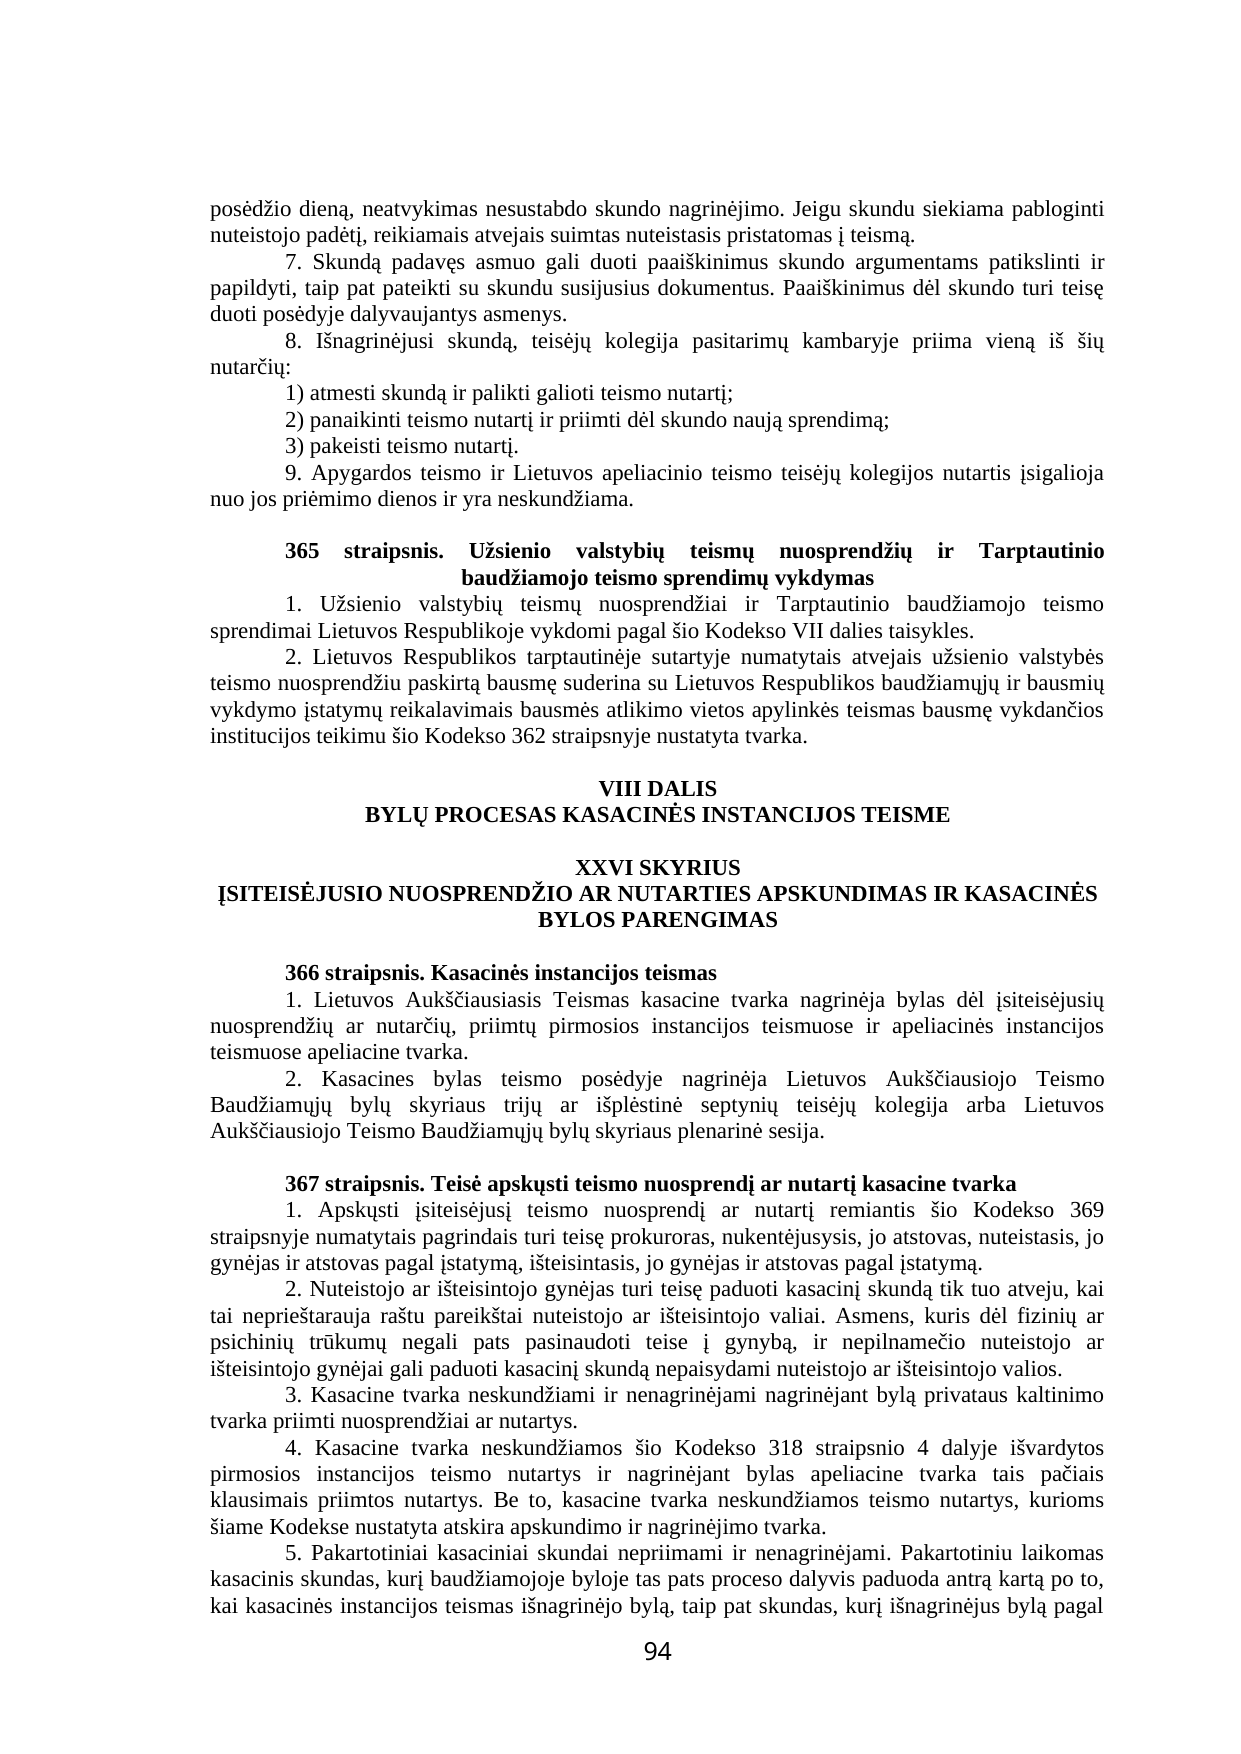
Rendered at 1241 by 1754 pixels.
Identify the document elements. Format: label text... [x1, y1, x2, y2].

text 1. Apskųsti įsiteisėjusį teismo nuosprendį ar nutartį remiantis šio Kodekso 369 straipsnyje numatytais pagrindais turi teisę prokuroras, nukentėjusysis, jo atstovas, nuteistasis, jo gynėjas ir atstovas pagal įstatymą, išteisintasis, jo gynėjas ir atstovas pagal įstatymą. [210, 1196, 1106, 1276]
text 365 straipsnis. Užsienio valstybių teismų nuosprendžių ir Tarptautinio baudžiamojo teismo sprendimų vykdymas [285, 538, 1106, 590]
text 8. Išnagrinėjusi skundą, teisėjų kolegija pasitarimų kambaryje priima vieną iš šių nutarčių: [210, 327, 1106, 379]
text 1. Lietuvos Aukščiausiasis Teismas kasacine tvarka nagrinėja bylas dėl įsiteisėjusių nuosprendžių ar nutarčių, priimtų pirmosios instancijos teismuose ir apeliacinės instancijos teismuose apeliacine tvarka. [210, 986, 1106, 1065]
text 1) atmesti skundą ir palikti galioti teismo nutartį; [210, 379, 1106, 406]
text 366 straipsnis. Kasacinės instancijos teismas [210, 959, 1106, 986]
text 4. Kasacine tvarka neskundžiamos šio Kodekso 318 straipsnio 4 dalyje išvardytos pirmosios instancijos teismo nutartys ir nagrinėjant bylas apeliacine tvarka tais pačiais klausimais priimtos nutartys. Be to, kasacine tvarka neskundžiamos teismo nutartys, kurioms šiame Kodekse nustatyta atskira apskundimo ir nagrinėjimo tvarka. [210, 1434, 1106, 1539]
text 2. Lietuvos Respublikos tarptautinėje sutartyje numatytais atvejais užsienio valstybės teismo nuosprendžiu paskirtą bausmę suderina su Lietuvos Respublikos baudžiamųjų ir bausmių vykdymo įstatymų reikalavimais bausmės atlikimo vietos apylinkės teismas bausmę vykdančios institucijos teikimu šio Kodekso 362 straipsnyje nustatyta tvarka. [210, 643, 1106, 748]
text posėdžio dieną, neatvykimas nesustabdo skundo nagrinėjimo. Jeigu skundu siekiama pabloginti nuteistojo padėtį, reikiamais atvejais suimtas nuteistasis pristatomas į teismą. [210, 195, 1106, 248]
text 2. Kasacines bylas teismo posėdyje nagrinėja Lietuvos Aukščiausiojo Teismo Baudžiamųjų bylų skyriaus trijų ar išplėstinė septynių teisėjų kolegija arba Lietuvos Aukščiausiojo Teismo Baudžiamųjų bylų skyriaus plenarinė sesija. [210, 1065, 1106, 1144]
text 3) pakeisti teismo nutartį. [210, 432, 1106, 458]
text 9. Apygardos teismo ir Lietuvos apeliacinio teismo teisėjų kolegijos nutartis įsigalioja nuo jos priėmimo dienos ir yra neskundžiama. [210, 458, 1106, 511]
text Įsiteisėjusio nuosprendžio ar nutarties apskundimas ir kasacinės bylos parengimas [210, 880, 1106, 933]
text 5. Pakartotiniai kasaciniai skundai nepriimami ir nenagrinėjami. Pakartotiniu laikomas kasacinis skundas, kurį baudžiamojoje byloje tas pats proceso dalyvis paduoda antrą kartą po to, kai kasacinės instancijos teismas išnagrinėjo bylą, taip pat skundas, kurį išnagrinėjus bylą pagal [210, 1539, 1106, 1618]
text 2. Nuteistojo ar išteisintojo gynėjas turi teisę paduoti kasacinį skundą tik tuo atveju, kai tai neprieštarauja raštu pareikštai nuteistojo ar išteisintojo valiai. Asmens, kuris dėl fizinių ar psichinių trūkumų negali pats pasinaudoti teise į gynybą, ir nepilnamečio nuteistojo ar išteisintojo gynėjai gali paduoti kasacinį skundą nepaisydami nuteistojo ar išteisintojo valios. [210, 1276, 1106, 1381]
text 367 straipsnis. Teisė apskųsti teismo nuosprendį ar nutartį kasacine tvarka [210, 1170, 1106, 1196]
text 7. Skundą padavęs asmuo gali duoti paaiškinimus skundo argumentams patikslinti ir papildyti, taip pat pateikti su skundu susijusius dokumentus. Paaiškinimus dėl skundo turi teisę duoti posėdyje dalyvaujantys asmenys. [210, 248, 1106, 327]
text 3. Kasacine tvarka neskundžiami ir nenagrinėjami nagrinėjant bylą privataus kaltinimo tvarka priimti nuosprendžiai ar nutartys. [210, 1381, 1106, 1434]
subtitle VIII dalis [210, 775, 1106, 801]
subtitle XXVI skyrius [210, 854, 1106, 880]
text 1. Užsienio valstybių teismų nuosprendžiai ir Tarptautinio baudžiamojo teismo sprendimai Lietuvos Respublikoje vykdomi pagal šio Kodekso VII dalies taisykles. [210, 590, 1106, 643]
text Bylų procesas kasacinės instancijos teisme [210, 801, 1106, 827]
text 2) panaikinti teismo nutartį ir priimti dėl skundo naują sprendimą; [210, 406, 1106, 432]
